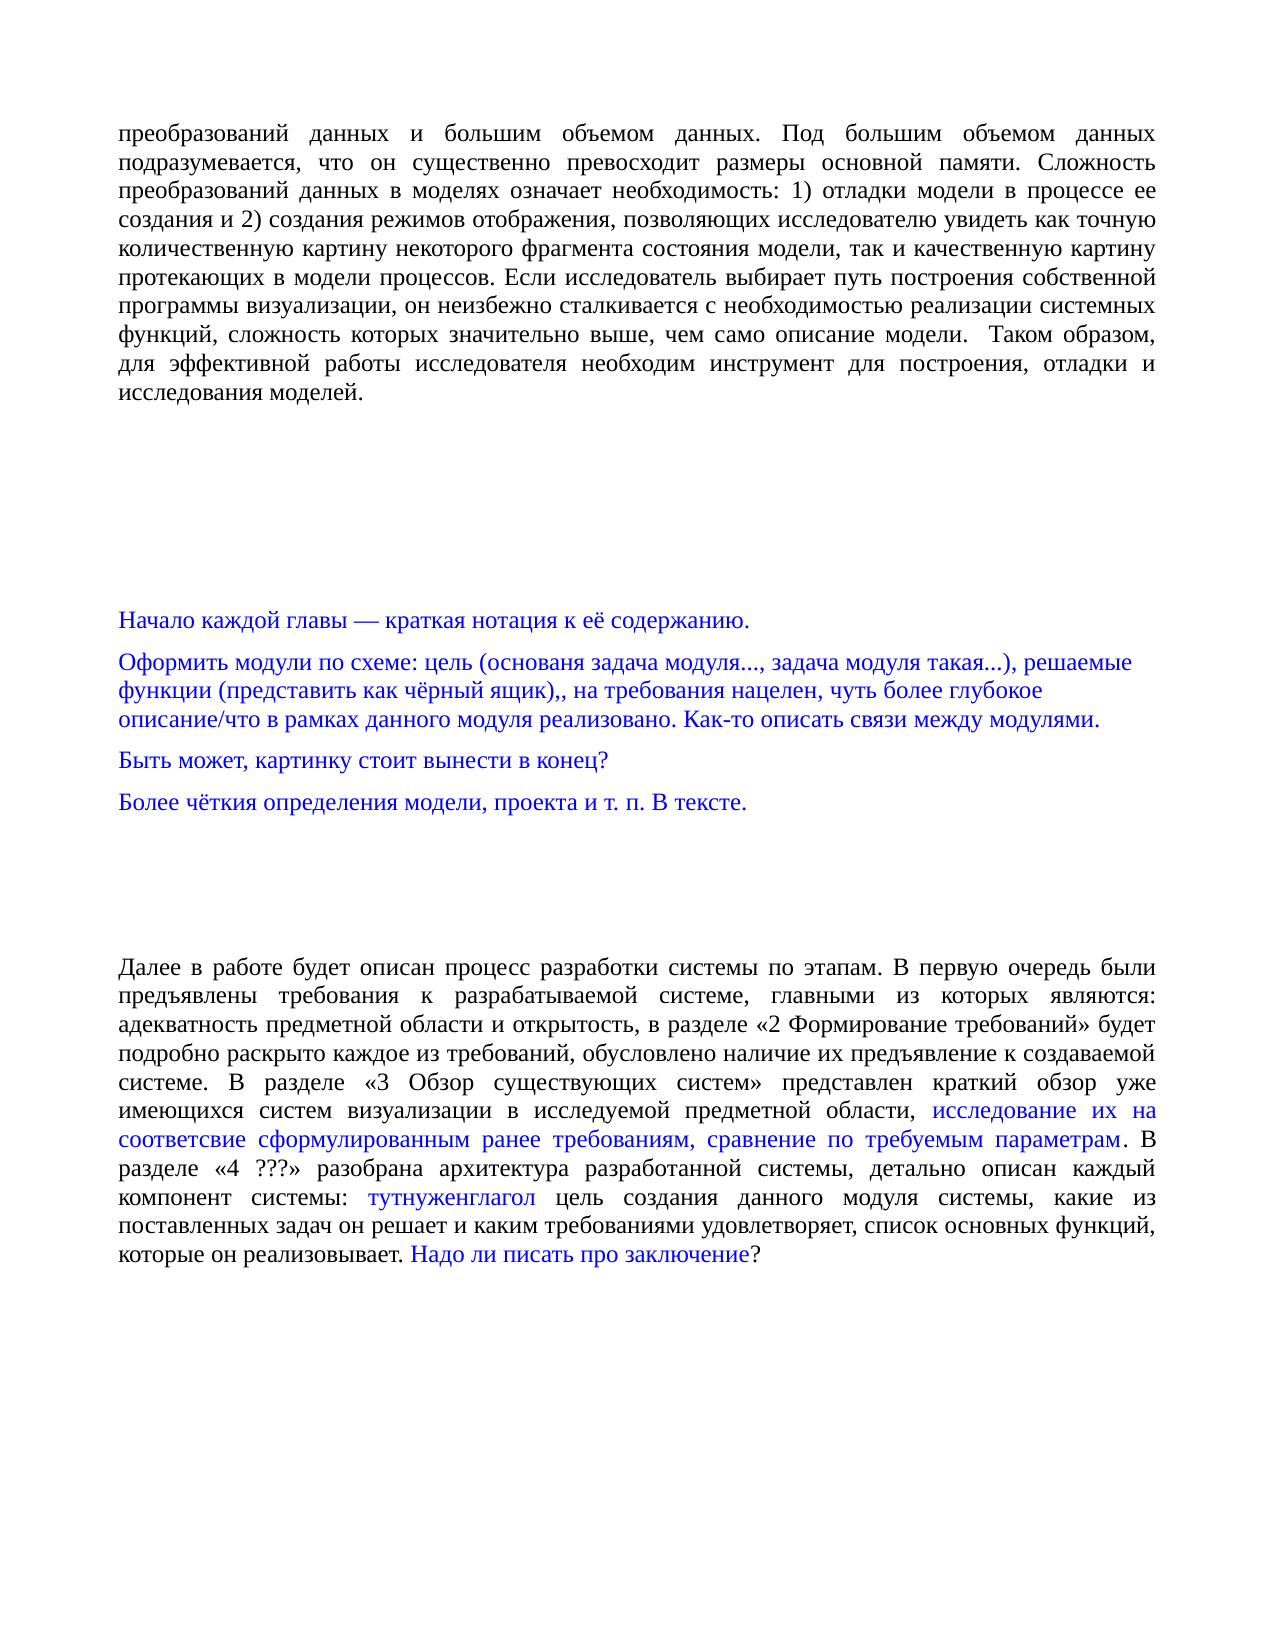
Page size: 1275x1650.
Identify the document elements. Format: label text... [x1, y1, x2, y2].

text Далее в работе будет описан процесс разработки системы по этапам. В первую очередь были предъявлены требования к разрабатываемой системе, главными из которых являются: адекватность предметной области и открытость, в разделе «2 Формирование требований» будет подробно раскрыто каждое из требований, обусловлено наличие их предъявление к создаваемой системе. В разделе «3 Обзор существующих систем» представлен краткий обзор уже имеющихся систем визуализации в исследуемой предметной области, исследование их на соответсвие сформулированным ранее требованиям, сравнение по требуемым параметрам. В разделе «4 ???» разобрана архитектура разработанной системы, детально описан каждый компонент системы: тутнуженглагол цель создания данного модуля системы, какие из поставленных задач он решает и каким требованиями удовлетворяет, список основных функций, которые он реализовывает. Надо ли писать про заключение? [118, 952, 1157, 1268]
text Начало каждой главы — краткая нотация к её содержанию. [118, 606, 1157, 634]
text Быть может, картинку стоит вынести в конец? [118, 746, 1157, 774]
text Более чёткия определения модели, проекта и т. п. В тексте. [118, 787, 1157, 816]
text Оформить модули по схеме: цель (основаня задача модуля..., задача модуля такая...), решаемые функции (представить как чёрный ящик),, на требования нацелен, чуть более глубокое описание/что в рамках данного модуля реализовано. Как-то описать связи между модулями. [118, 647, 1157, 733]
text преобразований данных и большим объемом данных. Под большим объемом данных подразумевается, что он существенно превосходит размеры основной памяти. Сложность преобразований данных в моделях означает необходимость: 1) отладки модели в процессе ее создания и 2) создания режимов отображения, позволяющих исследователю увидеть как точную количественную картину некоторого фрагмента состояния модели, так и качественную картину протекающих в модели процессов. Если исследователь выбирает путь построения собственной программы визуализации, он неизбежно сталкивается с необходимостью реализации системных функций, сложность которых значительно выше, чем само описание модели. Таком образом, для эффективной работы исследователя необходим инструмент для построения, отладки и исследования моделей. [118, 118, 1157, 406]
